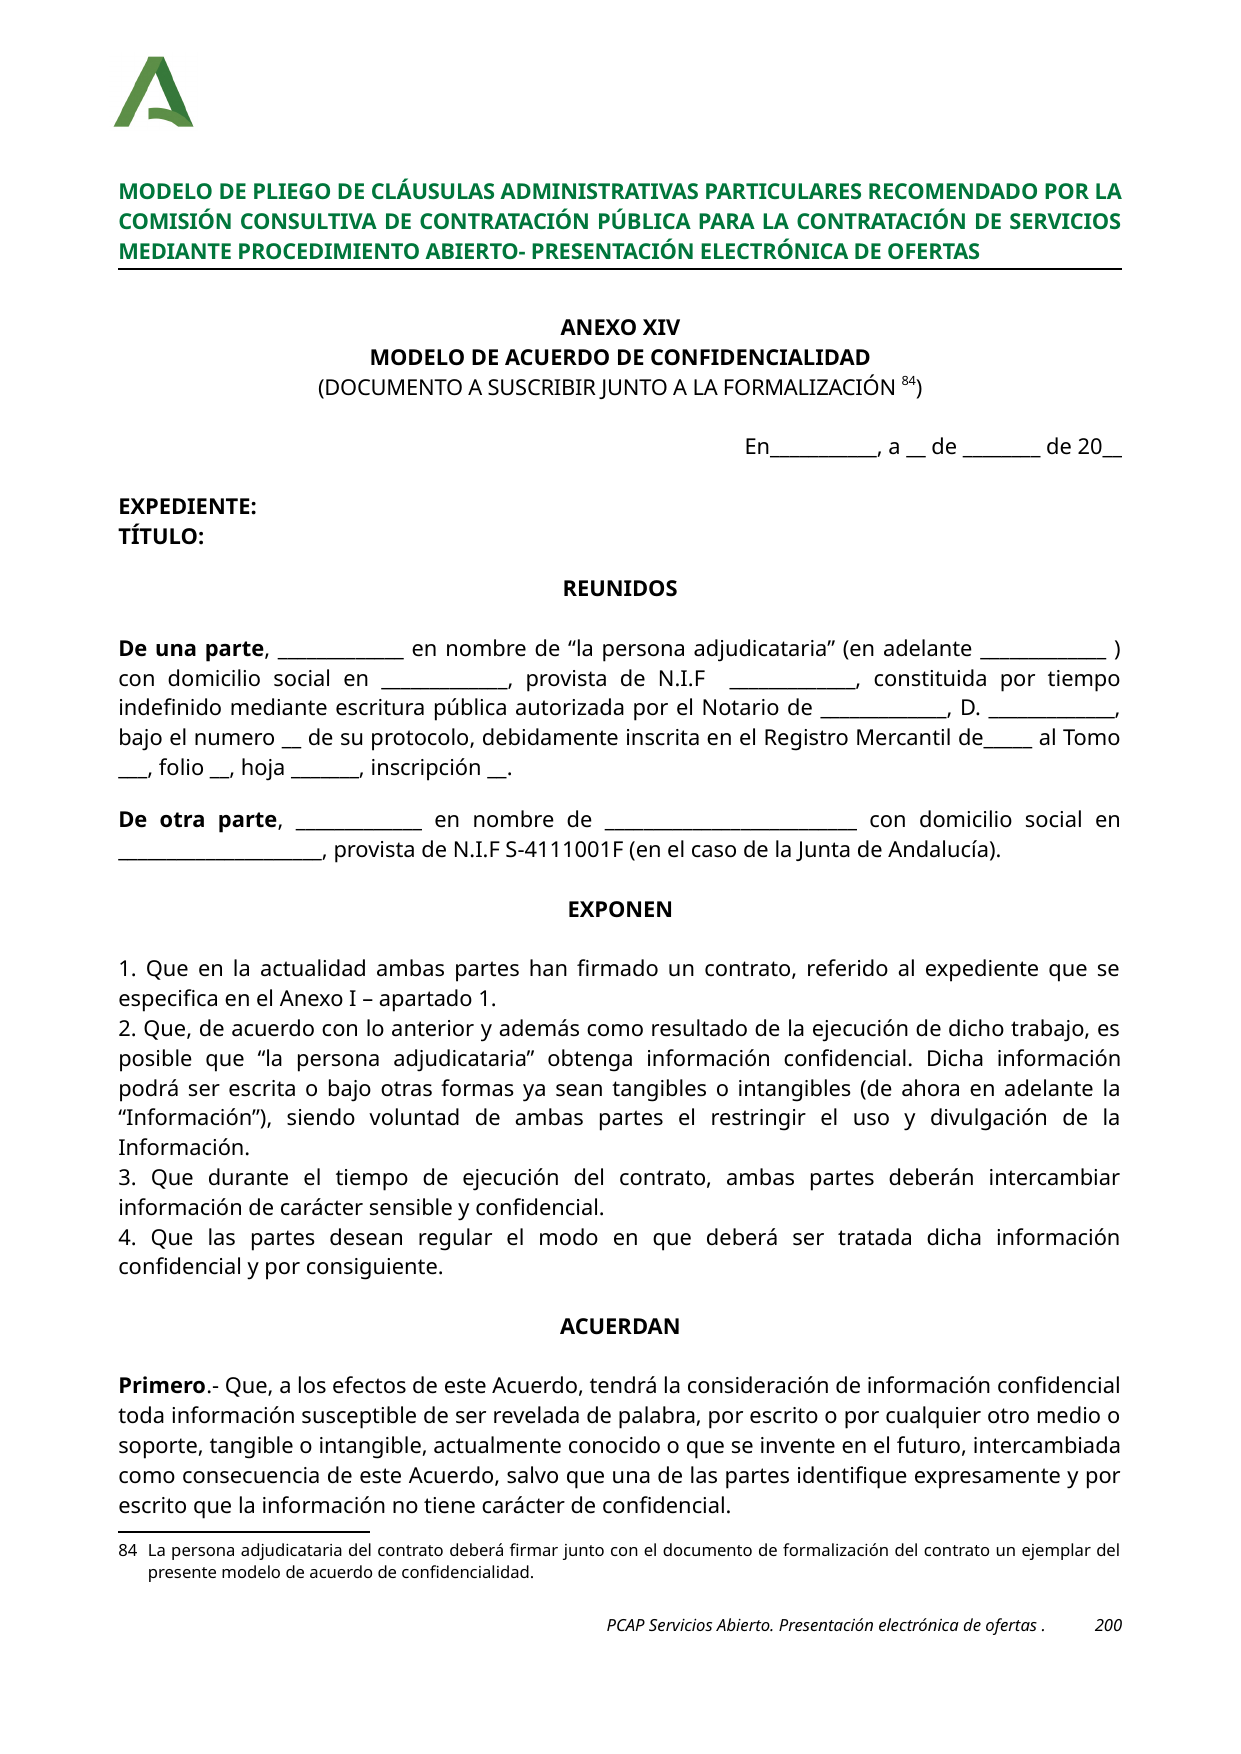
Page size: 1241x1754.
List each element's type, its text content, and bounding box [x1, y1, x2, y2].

text En___________, a __ de ________ de 20__ [118, 431, 1122, 461]
text ANEXO XIV [118, 312, 1122, 342]
text MODELO DE ACUERDO DE CONFIDENCIALIDAD [118, 342, 1122, 372]
text MODELO DE PLIEGO DE CLÁUSULAS ADMINISTRATIVAS PARTICULARES RECOMENDADO POR LA COMISIÓN CONSULTIVA DE CONTRATACIÓN PÚBLICA PARA LA CONTRATACIÓN DE SERVICIOS MEDIANTE PROCEDIMIENTO ABIERTO- PRESENTACIÓN ELECTRÓNICA DE OFERTAS [118, 176, 1122, 268]
text Primero.- Que, a los efectos de este Acuerdo, tendrá la consideración de información confidencial toda información susceptible de ser revelada de palabra, por escrito o por cualquier otro medio o soporte, tangible o intangible, actualmente conocido o que se invente en el futuro, intercambiada como consecuencia de este Acuerdo, salvo que una de las partes identifique expresamente y por escrito que la información no tiene carácter de confidencial. [118, 1371, 1122, 1519]
text 4. Que las partes desean regular el modo en que deberá ser tratada dicha información confidencial y por consiguiente. [118, 1222, 1122, 1281]
text EXPONEN [118, 894, 1122, 924]
text REUNIDOS [118, 573, 1122, 603]
text De otra parte, _____________ en nombre de __________________________ con domicilio social en _____________________, provista de N.I.F S-4111001F (en el caso de la Junta de Andalucía). [118, 804, 1122, 864]
text 3. Que durante el tiempo de ejecución del contrato, ambas partes deberán intercambiar información de carácter sensible y confidencial. [118, 1162, 1122, 1222]
text 2. Que, de acuerdo con lo anterior y además como resultado de la ejecución de dicho trabajo, es posible que “la persona adjudicataria” obtenga información confidencial. Dicha información podrá ser escrita o bajo otras formas ya sean tangibles o intangibles (de ahora en adelante la “Información”), siendo voluntad de ambas partes el restringir el uso y divulgación de la Información. [118, 1013, 1122, 1162]
text De una parte, _____________ en nombre de “la persona adjudicataria” (en adelante _____________ ) con domicilio social en _____________, provista de N.I.F _____________, constituida por tiempo indefinido mediante escritura pública autorizada por el Notario de _____________, D. _____________, bajo el numero __ de su protocolo, debidamente inscrita en el Registro Mercantil de_____ al Tomo ___, folio __, hoja _______, inscripción __. [118, 633, 1122, 782]
text (DOCUMENTO A SUSCRIBIR JUNTO A LA FORMALIZACIÓN ) [118, 372, 1122, 402]
text TÍTULO: [118, 521, 1122, 551]
picture [109, 52, 198, 131]
text EXPEDIENTE: [118, 491, 1122, 521]
text 1. Que en la actualidad ambas partes han firmado un contrato, referido al expediente que se especifica en el Anexo I – apartado 1. [118, 953, 1122, 1013]
text La persona adjudicataria del contrato deberá firmar junto con el documento de formalización del contrato un ejemplar del presente modelo de acuerdo de confidencialidad. [118, 1538, 1122, 1584]
text ACUERDAN [118, 1311, 1122, 1341]
